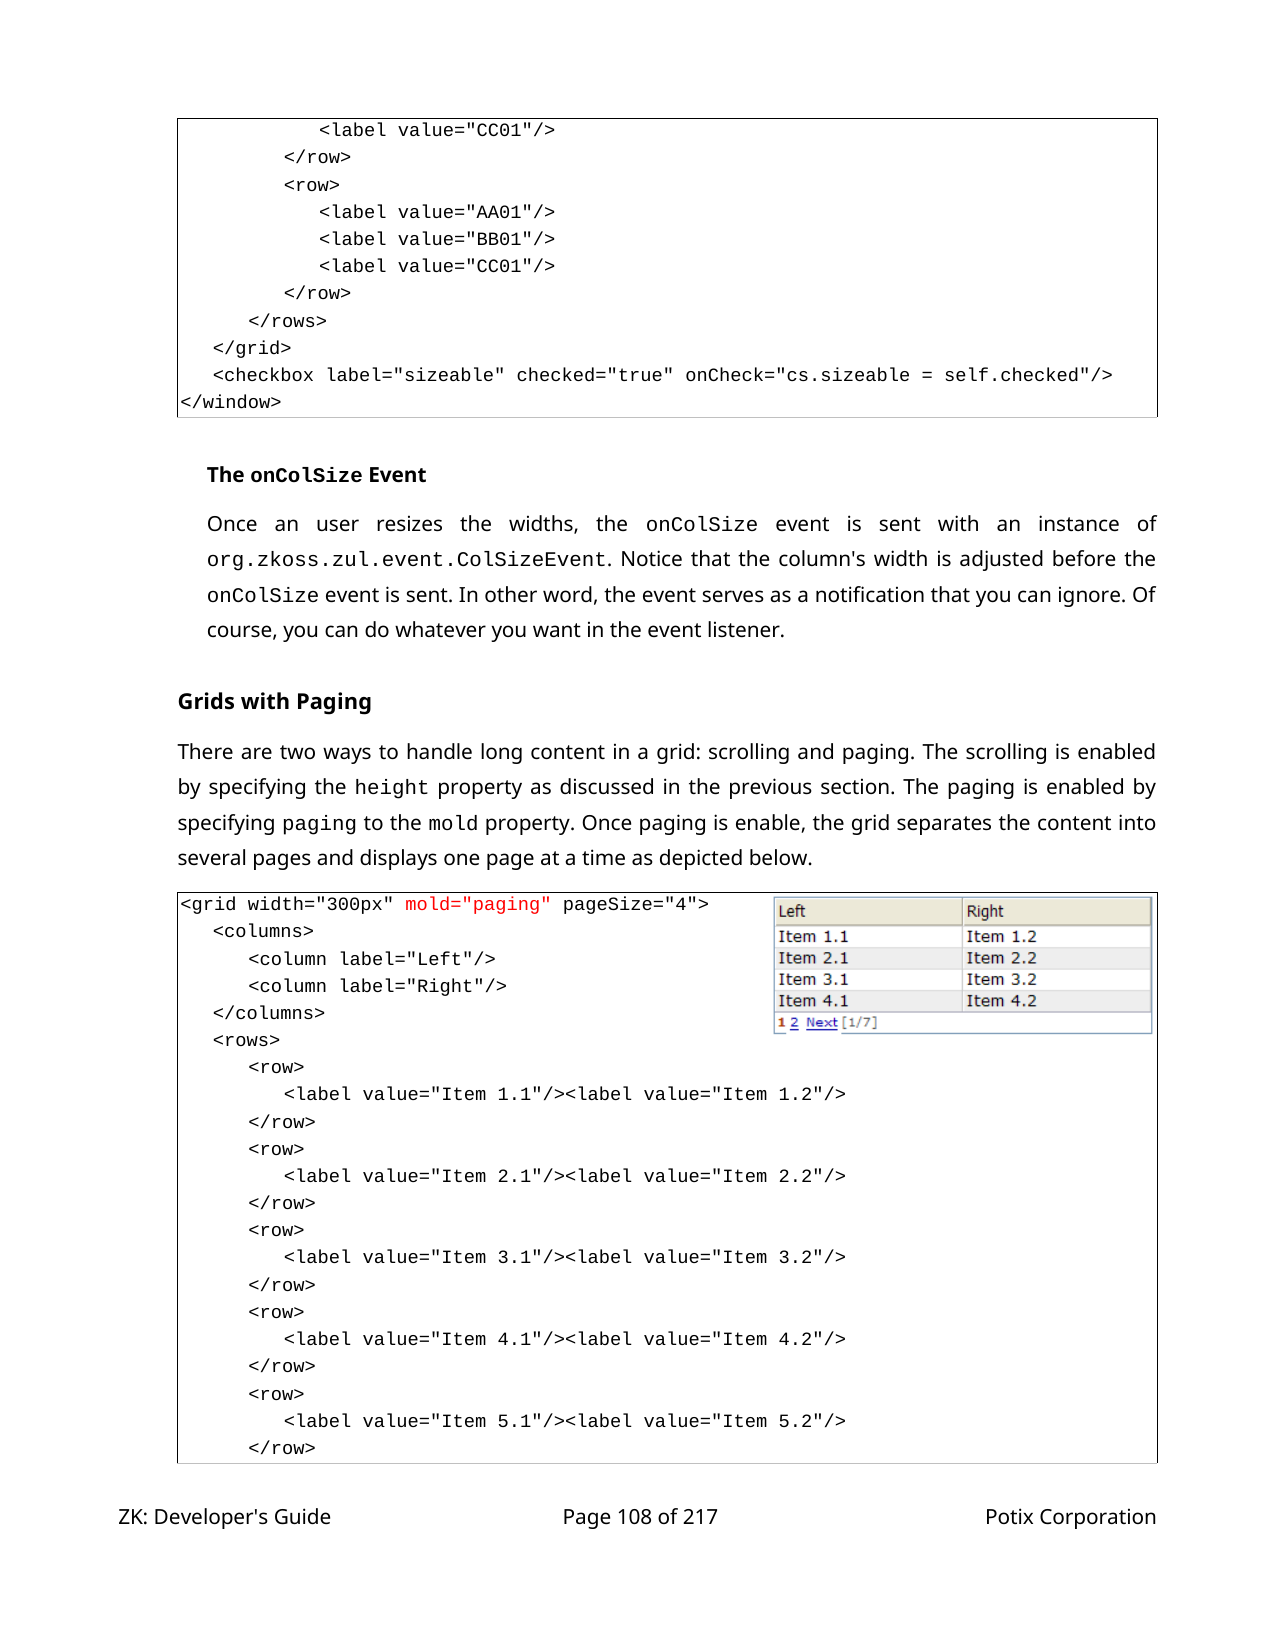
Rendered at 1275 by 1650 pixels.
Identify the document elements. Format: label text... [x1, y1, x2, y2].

text <label value="CC01"/> [178, 254, 1157, 278]
subtitle The onColSize Event [207, 460, 1157, 488]
text <column label="Right"/> [178, 973, 770, 998]
text <columns> [178, 919, 770, 943]
text <row> [178, 1300, 1157, 1324]
text </row> [178, 281, 1157, 306]
text <label value="Item 1.1"/><label value="Item 1.2"/> [178, 1082, 1157, 1107]
text </grid> [178, 336, 1157, 360]
text </rows> [178, 308, 1157, 333]
text There are two ways to handle long content in a grid: scrolling and paging. The scrolling is enabled by specifying the height property as discussed in the previous section. The paging is enabled by specifying paging to the mold property. Once paging is enable, the grid separates the content into several pages and displays one page at a time as depicted below. [177, 737, 1157, 871]
text <row> [178, 1218, 1157, 1242]
text <label value="Item 5.1"/><label value="Item 5.2"/> [178, 1408, 1157, 1433]
text <label value="AA01"/> [178, 200, 1157, 224]
text </row> [178, 145, 1157, 169]
picture [770, 893, 1155, 1038]
text <label value="Item 2.1"/><label value="Item 2.2"/> [178, 1164, 1157, 1188]
text </row> [178, 1354, 1157, 1378]
text </row> [178, 1273, 1157, 1297]
text <column label="Left"/> [178, 946, 770, 971]
text <row> [178, 1055, 1157, 1079]
text <grid width="300px" mold="paging" pageSize="4"> [178, 893, 770, 916]
text <label value="Item 3.1"/><label value="Item 3.2"/> [178, 1245, 1157, 1270]
text <row> [178, 1137, 1157, 1161]
text <row> [178, 172, 1157, 197]
text Once an user resizes the widths, the onColSize event is sent with an instance of org.zkoss.zul.event.ColSizeEvent. Notice that the column's width is adjusted before the onColSize event is sent. In other word, the event serves as a notification that you can ignore. Of course, you can do whatever you want in the event listener. [207, 509, 1157, 644]
text </window> [178, 390, 1157, 417]
text <rows> [178, 1028, 1157, 1052]
text <label value="Item 4.1"/><label value="Item 4.2"/> [178, 1327, 1157, 1351]
text </row> [178, 1436, 1157, 1463]
text <checkbox label="sizeable" checked="true" onCheck="cs.sizeable = self.checked"/> [178, 363, 1157, 387]
text </row> [178, 1109, 1157, 1134]
text </columns> [178, 1001, 770, 1025]
text <row> [178, 1381, 1157, 1406]
text <label value="CC01"/> [178, 119, 1157, 142]
text </row> [178, 1191, 1157, 1215]
text <label value="BB01"/> [178, 227, 1157, 251]
subtitle Grids with Paging [177, 686, 1157, 716]
